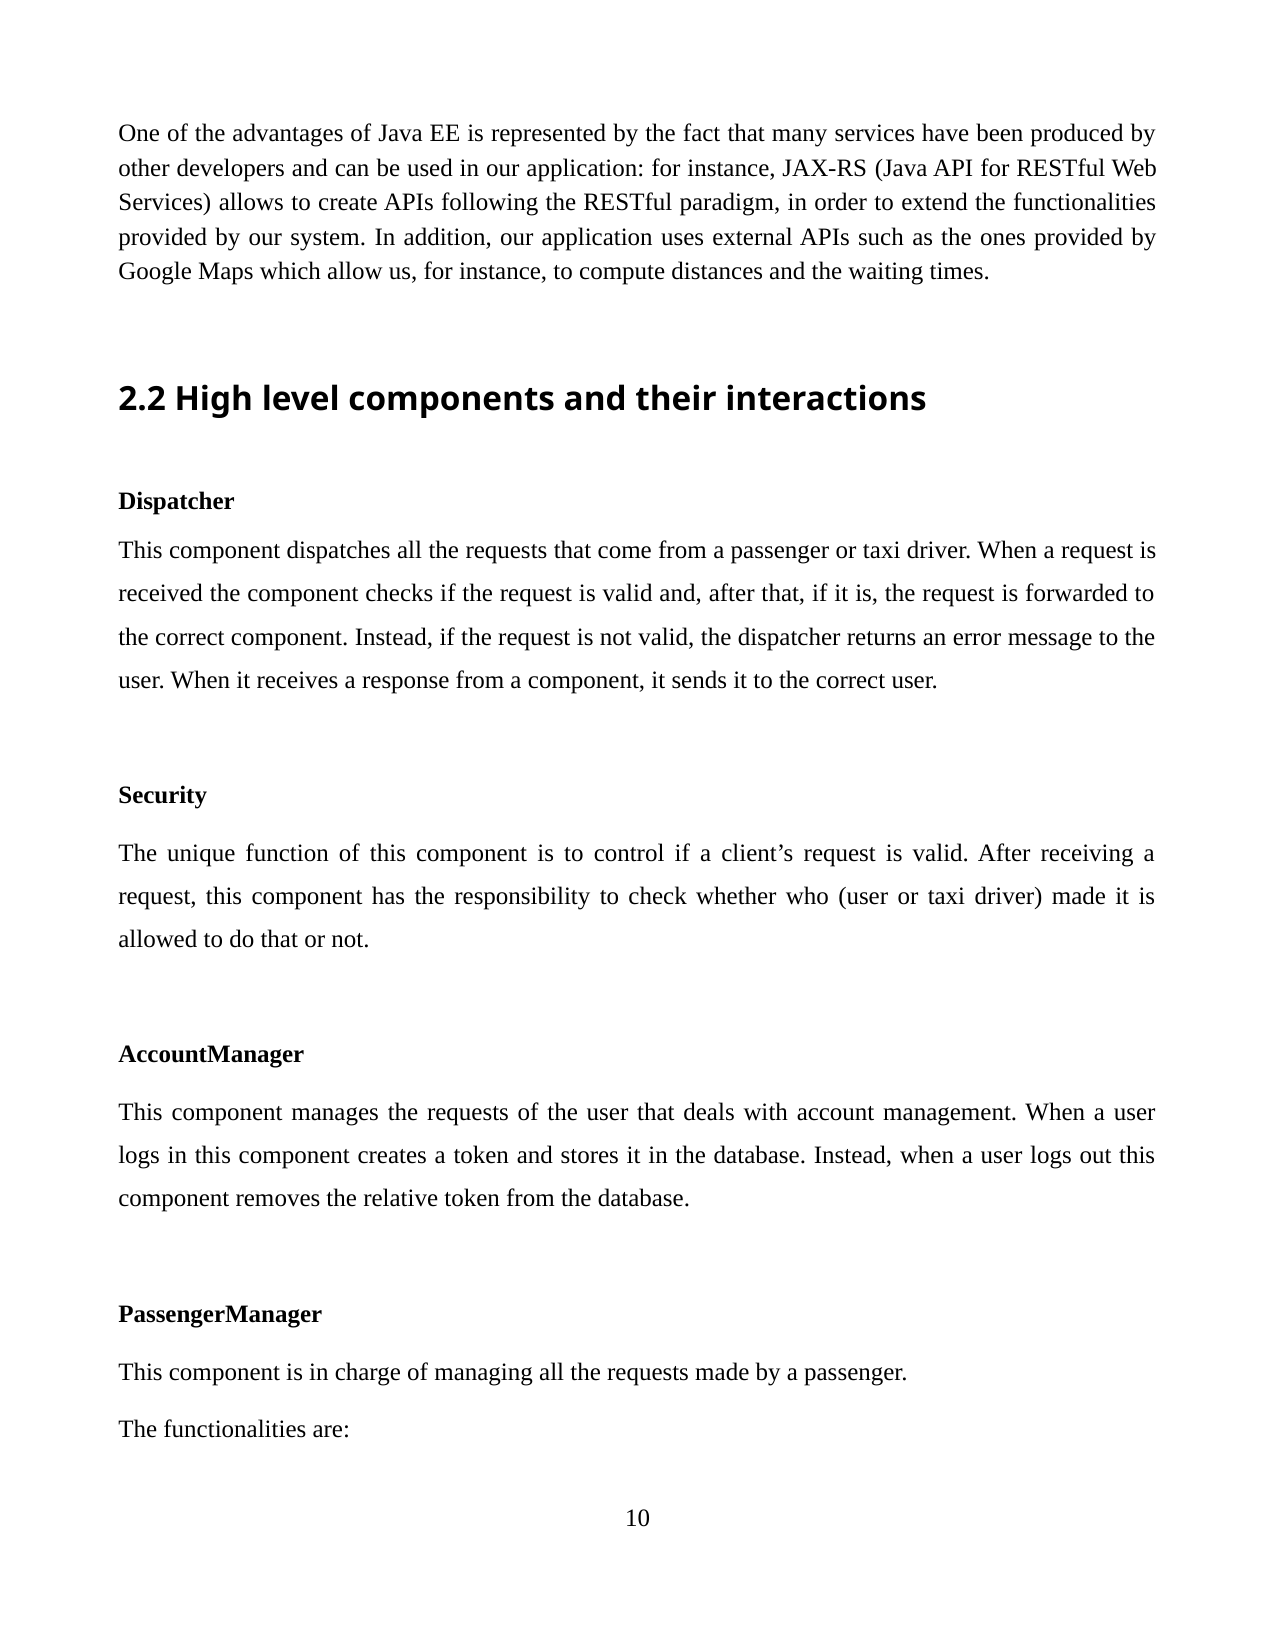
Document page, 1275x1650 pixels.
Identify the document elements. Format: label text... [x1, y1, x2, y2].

text Dispatcher [118, 486, 1157, 515]
text PassengerManager [118, 1299, 1157, 1328]
text The functionalities are: [118, 1414, 1157, 1443]
subtitle 2.2 High level components and their interactions [118, 375, 1157, 420]
text Security [118, 780, 1157, 809]
text This component manages the requests of the user that deals with account management. When a user logs in this component creates a token and stores it in the database. Instead, when a user logs out this component removes the relative token from the database. [118, 1097, 1157, 1212]
text This component dispatches all the requests that come from a passenger or taxi driver. When a request is received the component checks if the request is valid and, after that, if it is, the request is forwarded to the correct component. Instead, if the request is not valid, the dispatcher returns an error message to the user. When it receives a response from a component, it sends it to the correct user. [118, 535, 1157, 693]
text The unique function of this component is to control if a client’s request is valid. After receiving a request, this component has the responsibility to check whether who (user or taxi driver) made it is allowed to do that or not. [118, 838, 1157, 953]
text One of the advantages of Java EE is represented by the fact that many services have been produced by other developers and can be used in our application: for instance, JAX-RS (Java API for RESTful Web Services) allows to create APIs following the RESTful paradigm, in order to extend the functionalities provided by our system. In addition, our application uses external APIs such as the ones provided by Google Maps which allow us, for instance, to compute distances and the waiting times. [118, 118, 1157, 285]
text AccountManager [118, 1039, 1157, 1068]
text This component is in charge of managing all the requests made by a passenger. [118, 1357, 1157, 1385]
